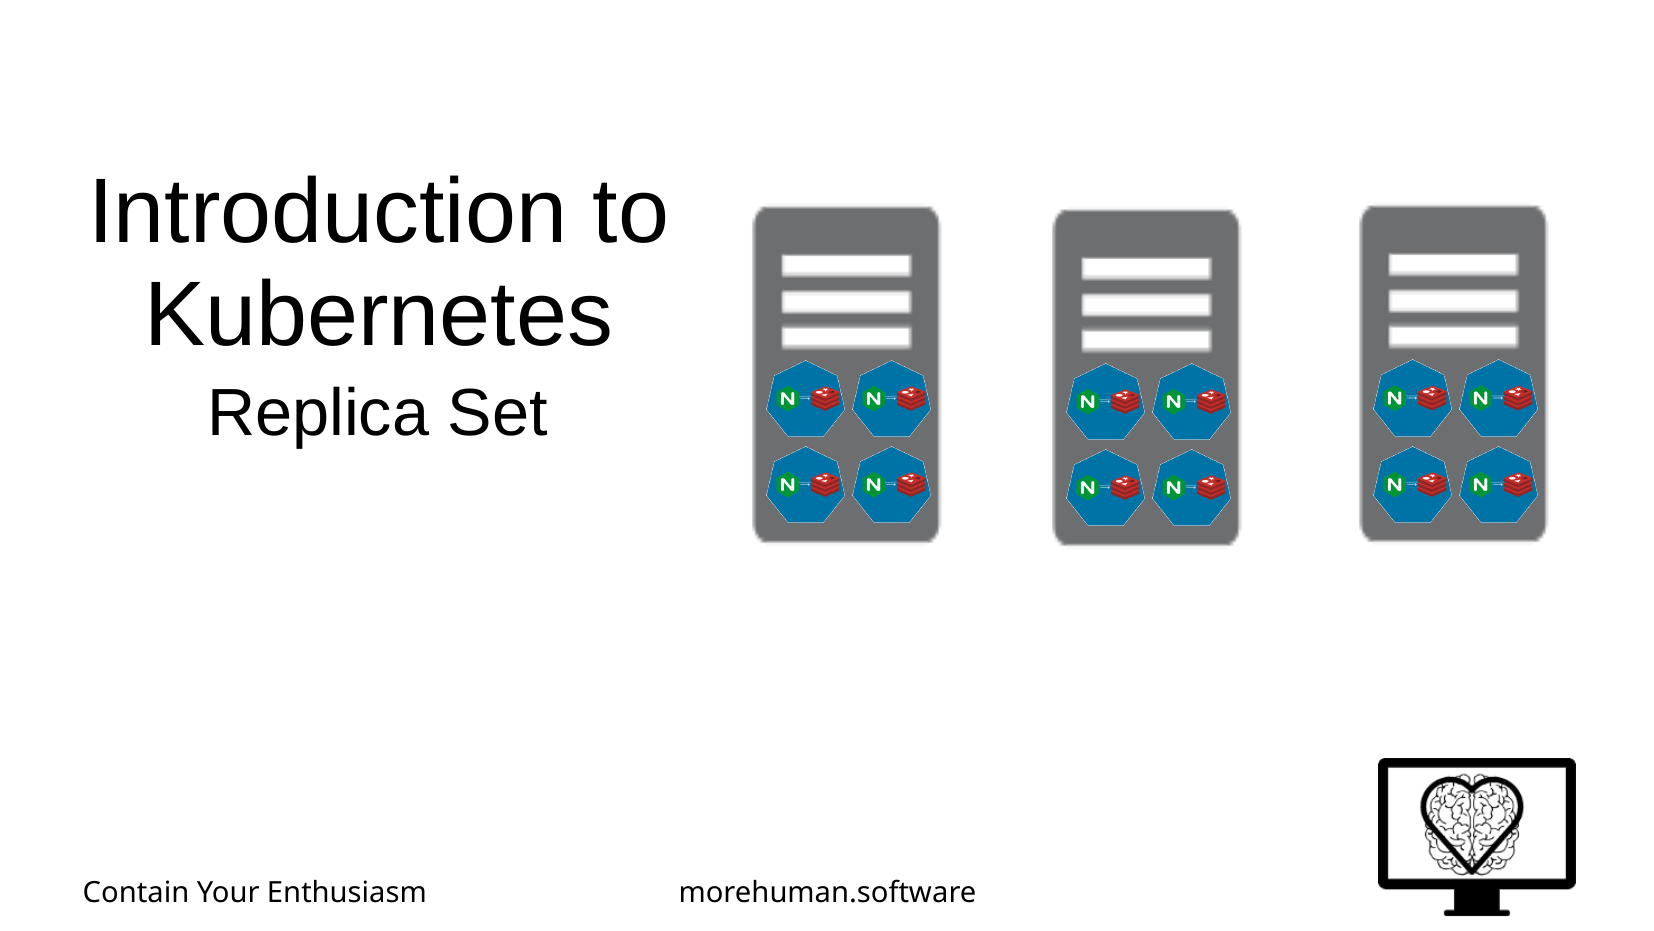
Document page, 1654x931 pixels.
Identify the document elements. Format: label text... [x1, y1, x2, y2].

picture [690, 157, 1615, 597]
title Introduction to Kubernetes [83, 154, 676, 371]
text_box Replica Set [81, 375, 674, 680]
picture [1378, 758, 1576, 925]
